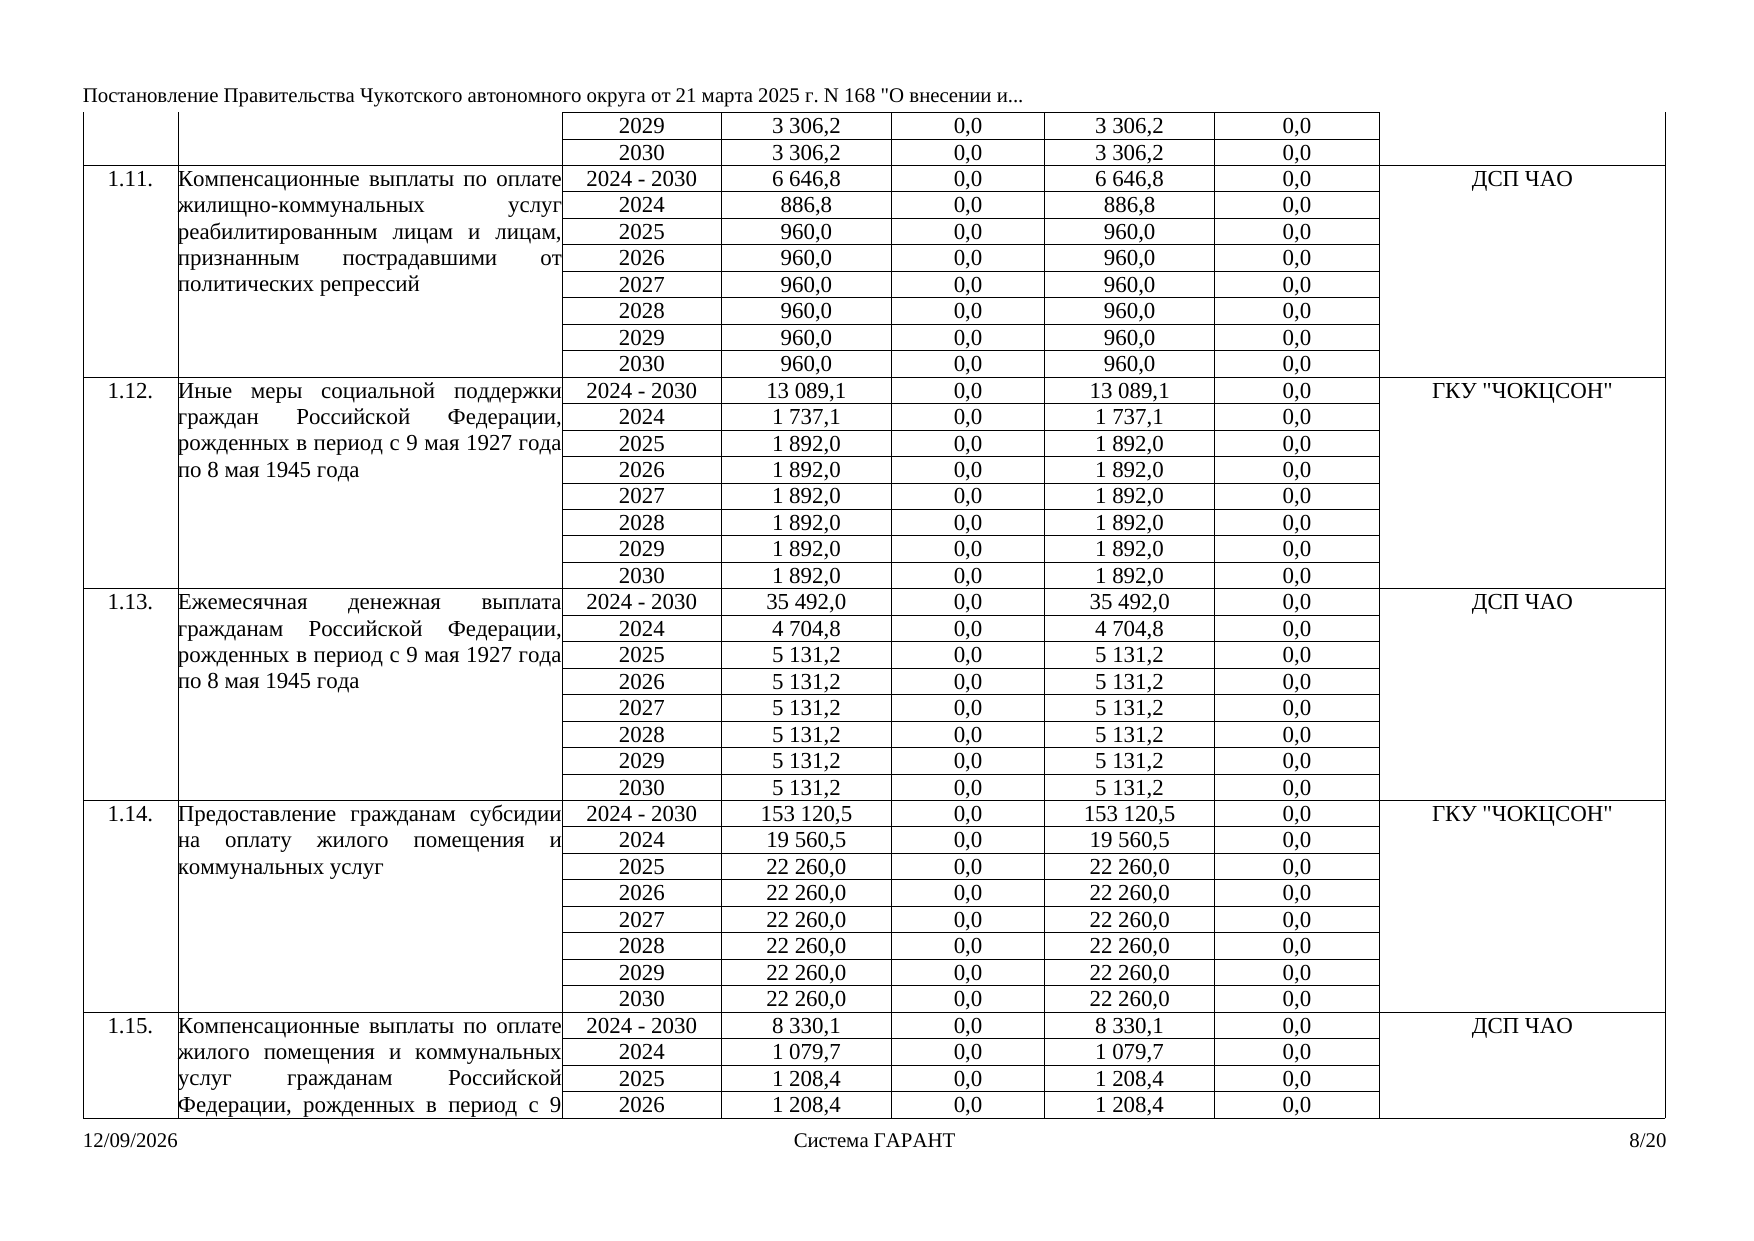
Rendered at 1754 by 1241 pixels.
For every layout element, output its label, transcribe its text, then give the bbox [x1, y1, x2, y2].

table_cell 1 208,4 [1045, 1066, 1214, 1091]
table_cell 2024 - 2030 [563, 378, 721, 403]
table_cell 0,0 [892, 986, 1044, 1012]
table_cell 0,0 [1215, 907, 1379, 932]
table_cell 0,0 [1215, 1066, 1379, 1091]
table_cell 0,0 [1215, 616, 1379, 641]
table_cell 0,0 [892, 669, 1044, 694]
table_cell 2029 [563, 536, 721, 562]
table_cell 1 892,0 [1045, 563, 1214, 588]
table_cell 1 892,0 [722, 431, 891, 456]
table_cell 5 131,2 [722, 775, 891, 800]
table_cell 8 330,1 [722, 1013, 891, 1038]
table_cell 2030 [563, 563, 721, 588]
table_cell 22 260,0 [1045, 880, 1214, 906]
table_cell 22 260,0 [722, 933, 891, 959]
table_cell 2024 - 2030 [563, 166, 721, 191]
table_cell 5 131,2 [1045, 695, 1214, 721]
table_cell 2027 [563, 907, 721, 932]
table_cell 0,0 [892, 192, 1044, 218]
table_cell 0,0 [892, 801, 1044, 826]
table_cell 0,0 [1215, 378, 1379, 403]
table_cell 4 704,8 [1045, 616, 1214, 641]
table_cell 960,0 [1045, 272, 1214, 297]
table_cell 5 131,2 [1045, 722, 1214, 747]
table_cell 1.15. [84, 1013, 178, 1118]
table_cell Иные меры социальной поддержки граждан Российской Федерации, рожденных в период с 9 мая 1927 года по 8 мая 1945 года [179, 378, 562, 588]
table_cell 0,0 [1215, 880, 1379, 906]
table_cell 2027 [563, 272, 721, 297]
table_cell 0,0 [892, 298, 1044, 324]
table_cell Ежемесячная денежная выплата гражданам Российской Федерации, рожденных в период с 9 мая 1927 года по 8 мая 1945 года [179, 589, 562, 800]
table_cell 1 892,0 [722, 536, 891, 562]
table_cell 0,0 [892, 510, 1044, 535]
table_cell 0,0 [1215, 827, 1379, 853]
table_cell 0,0 [1215, 722, 1379, 747]
table_cell 0,0 [892, 854, 1044, 879]
table_cell 0,0 [1215, 298, 1379, 324]
table_cell 0,0 [892, 695, 1044, 721]
table_cell 960,0 [722, 245, 891, 271]
table_cell 0,0 [892, 272, 1044, 297]
table_cell 960,0 [722, 272, 891, 297]
table_cell 22 260,0 [722, 854, 891, 879]
table_cell 0,0 [1215, 404, 1379, 430]
table_cell 0,0 [1215, 1013, 1379, 1038]
table_cell 0,0 [892, 325, 1044, 350]
table_cell Компенсационные выплаты по оплате жилого помещения и коммунальных услуг гражданам Российской Федерации, рожденных в период с 9 [179, 1013, 562, 1118]
table_cell 19 560,5 [1045, 827, 1214, 853]
table_cell Компенсационные выплаты по оплате жилищно-коммунальных услуг реабилитированным лицам и лицам, признанным пострадавшими от политических репрессий [179, 166, 562, 377]
table_cell 0,0 [1215, 854, 1379, 879]
table_cell 2024 [563, 1039, 721, 1065]
table_cell 2028 [563, 510, 721, 535]
table_cell 1 892,0 [722, 563, 891, 588]
table_cell 1 208,4 [722, 1092, 891, 1118]
table_cell 0,0 [1215, 113, 1379, 139]
table_cell 1 737,1 [722, 404, 891, 430]
table_cell 5 131,2 [722, 695, 891, 721]
table_cell 960,0 [1045, 325, 1214, 350]
table_cell 1 892,0 [1045, 536, 1214, 562]
table_cell 13 089,1 [1045, 378, 1214, 403]
table_cell 3 306,2 [722, 140, 891, 165]
table_cell 0,0 [892, 351, 1044, 377]
table_cell 2027 [563, 695, 721, 721]
table_cell 3 306,2 [1045, 113, 1214, 139]
table_cell 153 120,5 [722, 801, 891, 826]
table_cell 886,8 [1045, 192, 1214, 218]
table_cell 0,0 [1215, 986, 1379, 1012]
table_cell 0,0 [1215, 669, 1379, 694]
table_cell 5 131,2 [722, 642, 891, 668]
table_cell 960,0 [722, 325, 891, 350]
table_cell 22 260,0 [722, 960, 891, 985]
table_cell 0,0 [892, 563, 1044, 588]
table_cell 0,0 [1215, 510, 1379, 535]
table_cell 960,0 [1045, 219, 1214, 244]
table_cell [1380, 112, 1665, 165]
table_cell 0,0 [892, 722, 1044, 747]
table_cell 960,0 [722, 219, 891, 244]
table_cell 22 260,0 [1045, 854, 1214, 879]
table_cell 0,0 [1215, 192, 1379, 218]
table_cell 2027 [563, 484, 721, 509]
table_cell 1.12. [84, 378, 178, 588]
table_cell 5 131,2 [1045, 642, 1214, 668]
table_cell 0,0 [1215, 642, 1379, 668]
table_cell 22 260,0 [1045, 986, 1214, 1012]
table_cell 0,0 [892, 140, 1044, 165]
table_cell 5 131,2 [722, 669, 891, 694]
table_cell ГКУ "ЧОКЦСОН" [1380, 801, 1665, 1012]
table_cell 19 560,5 [722, 827, 891, 853]
table_cell 0,0 [892, 907, 1044, 932]
table_cell 0,0 [1215, 351, 1379, 377]
table_cell 2030 [563, 986, 721, 1012]
table_cell 0,0 [1215, 245, 1379, 271]
table_cell 2025 [563, 219, 721, 244]
table_cell 0,0 [1215, 140, 1379, 165]
table_cell 2030 [563, 775, 721, 800]
table_cell 2024 [563, 192, 721, 218]
table_cell 2024 [563, 404, 721, 430]
table_cell 4 704,8 [722, 616, 891, 641]
table_cell 5 131,2 [722, 748, 891, 774]
table_cell 0,0 [1215, 933, 1379, 959]
table_cell 1 892,0 [1045, 510, 1214, 535]
table_cell 3 306,2 [1045, 140, 1214, 165]
table_cell 1.11. [84, 166, 178, 377]
table_cell 2024 - 2030 [563, 1013, 721, 1038]
table_cell 1 737,1 [1045, 404, 1214, 430]
table_cell 8 330,1 [1045, 1013, 1214, 1038]
table_cell 0,0 [892, 642, 1044, 668]
table_cell 0,0 [892, 245, 1044, 271]
table_cell 2030 [563, 351, 721, 377]
table_cell 6 646,8 [722, 166, 891, 191]
table_cell ДСП ЧАО [1380, 1013, 1665, 1118]
table_cell 2029 [563, 748, 721, 774]
table_cell 6 646,8 [1045, 166, 1214, 191]
table_cell 1.13. [84, 589, 178, 800]
table_cell 0,0 [892, 960, 1044, 985]
table_cell 2030 [563, 140, 721, 165]
table_cell 2024 [563, 827, 721, 853]
table_cell 2024 - 2030 [563, 589, 721, 615]
table_cell 1 208,4 [722, 1066, 891, 1091]
table_cell 35 492,0 [1045, 589, 1214, 615]
table_cell 0,0 [892, 484, 1044, 509]
table_cell 2028 [563, 933, 721, 959]
table_cell 960,0 [722, 351, 891, 377]
table_cell 0,0 [892, 1013, 1044, 1038]
table_cell 153 120,5 [1045, 801, 1214, 826]
table_cell 0,0 [892, 457, 1044, 483]
table_cell 2026 [563, 669, 721, 694]
table_cell 0,0 [892, 113, 1044, 139]
table_cell 2026 [563, 1092, 721, 1118]
table_cell 0,0 [892, 933, 1044, 959]
table_cell 0,0 [892, 166, 1044, 191]
table_cell 0,0 [1215, 325, 1379, 350]
table_cell 2025 [563, 1066, 721, 1091]
table_cell 0,0 [892, 404, 1044, 430]
table_cell 3 306,2 [722, 113, 891, 139]
table_cell 0,0 [1215, 960, 1379, 985]
table_cell 0,0 [1215, 775, 1379, 800]
table_cell 22 260,0 [722, 986, 891, 1012]
table_cell 5 131,2 [722, 722, 891, 747]
table_cell 22 260,0 [1045, 907, 1214, 932]
table_cell 13 089,1 [722, 378, 891, 403]
table_cell 1 892,0 [722, 457, 891, 483]
table_cell 1 079,7 [722, 1039, 891, 1065]
table_cell 0,0 [892, 827, 1044, 853]
table_cell 0,0 [892, 616, 1044, 641]
table_cell 1 208,4 [1045, 1092, 1214, 1118]
table_cell 0,0 [892, 880, 1044, 906]
table_cell 1 892,0 [1045, 431, 1214, 456]
table_cell 960,0 [722, 298, 891, 324]
table_cell 0,0 [892, 536, 1044, 562]
table_cell 22 260,0 [1045, 933, 1214, 959]
table_cell 0,0 [1215, 457, 1379, 483]
table_cell ДСП ЧАО [1380, 589, 1665, 800]
table_cell 2026 [563, 457, 721, 483]
table_cell 0,0 [892, 378, 1044, 403]
table_cell 0,0 [892, 1039, 1044, 1065]
table_cell 22 260,0 [1045, 960, 1214, 985]
table_cell 960,0 [1045, 298, 1214, 324]
table_cell 2025 [563, 642, 721, 668]
table_cell 0,0 [1215, 272, 1379, 297]
table_cell 0,0 [1215, 695, 1379, 721]
table_cell ГКУ "ЧОКЦСОН" [1380, 378, 1665, 588]
table_cell 0,0 [1215, 431, 1379, 456]
table_cell Предоставление гражданам субсидии на оплату жилого помещения и коммунальных услуг [179, 801, 562, 1012]
table_cell [179, 112, 562, 165]
table_cell 1 892,0 [1045, 484, 1214, 509]
table_cell 2028 [563, 722, 721, 747]
table_cell 2025 [563, 431, 721, 456]
table_cell 5 131,2 [1045, 775, 1214, 800]
table_cell 2028 [563, 298, 721, 324]
table_cell 960,0 [1045, 351, 1214, 377]
table_cell 0,0 [1215, 748, 1379, 774]
table_cell 35 492,0 [722, 589, 891, 615]
table_cell 2024 - 2030 [563, 801, 721, 826]
table_cell 886,8 [722, 192, 891, 218]
table_cell 0,0 [892, 219, 1044, 244]
table_cell 0,0 [1215, 1092, 1379, 1118]
table_cell 0,0 [892, 775, 1044, 800]
table_cell 0,0 [1215, 166, 1379, 191]
table_cell 22 260,0 [722, 907, 891, 932]
table_cell 0,0 [1215, 484, 1379, 509]
table_cell 2029 [563, 325, 721, 350]
table_cell 0,0 [1215, 219, 1379, 244]
table_cell 2024 [563, 616, 721, 641]
table_cell 0,0 [1215, 563, 1379, 588]
table_cell 0,0 [892, 748, 1044, 774]
table_cell [84, 112, 178, 165]
table_cell 2029 [563, 960, 721, 985]
table_cell 0,0 [892, 589, 1044, 615]
table_cell 5 131,2 [1045, 669, 1214, 694]
table_cell 2029 [563, 113, 721, 139]
table_cell 22 260,0 [722, 880, 891, 906]
table_cell 0,0 [1215, 536, 1379, 562]
table_cell 0,0 [892, 1066, 1044, 1091]
table_cell 0,0 [1215, 1039, 1379, 1065]
table_cell 2025 [563, 854, 721, 879]
table_cell 2026 [563, 880, 721, 906]
table_cell 0,0 [892, 1092, 1044, 1118]
table_cell 0,0 [1215, 801, 1379, 826]
table_cell 1 892,0 [722, 484, 891, 509]
table_cell 960,0 [1045, 245, 1214, 271]
table_cell 1.14. [84, 801, 178, 1012]
table_cell ДСП ЧАО [1380, 166, 1665, 377]
table_cell 0,0 [1215, 589, 1379, 615]
table_cell 2026 [563, 245, 721, 271]
table_cell 1 892,0 [722, 510, 891, 535]
table_cell 1 079,7 [1045, 1039, 1214, 1065]
table_cell 1 892,0 [1045, 457, 1214, 483]
table_cell 5 131,2 [1045, 748, 1214, 774]
table_cell 0,0 [892, 431, 1044, 456]
